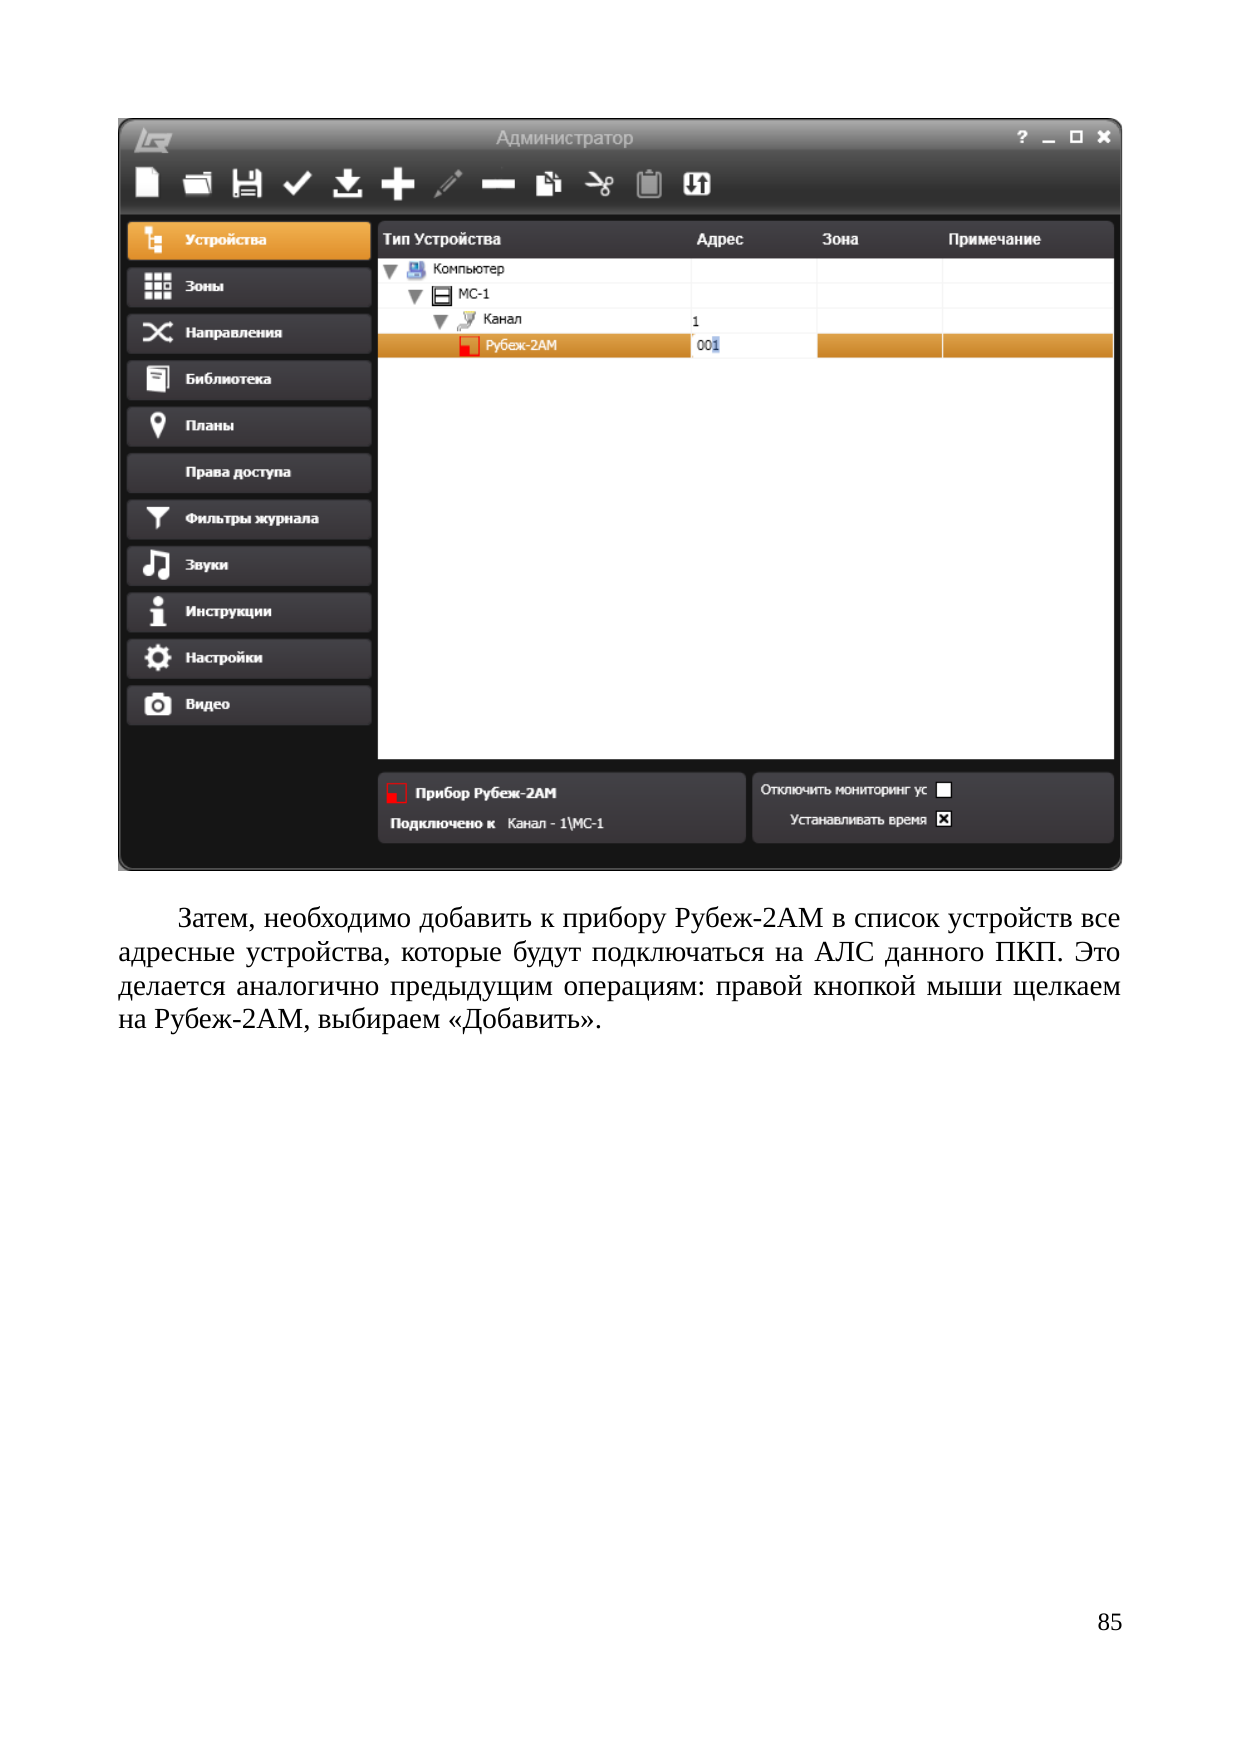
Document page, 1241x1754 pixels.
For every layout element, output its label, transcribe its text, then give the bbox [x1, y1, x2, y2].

text Затем, необходимо добавить к прибору Рубеж-2АМ в список устройств все адресные устройства, которые будут подключаться на АЛС данного ПКП. Это делается аналогично предыдущим операциям: правой кнопкой мыши щелкаем на Рубеж-2АМ, выбираем «Добавить». [118, 871, 1122, 1035]
picture [118, 118, 1123, 871]
